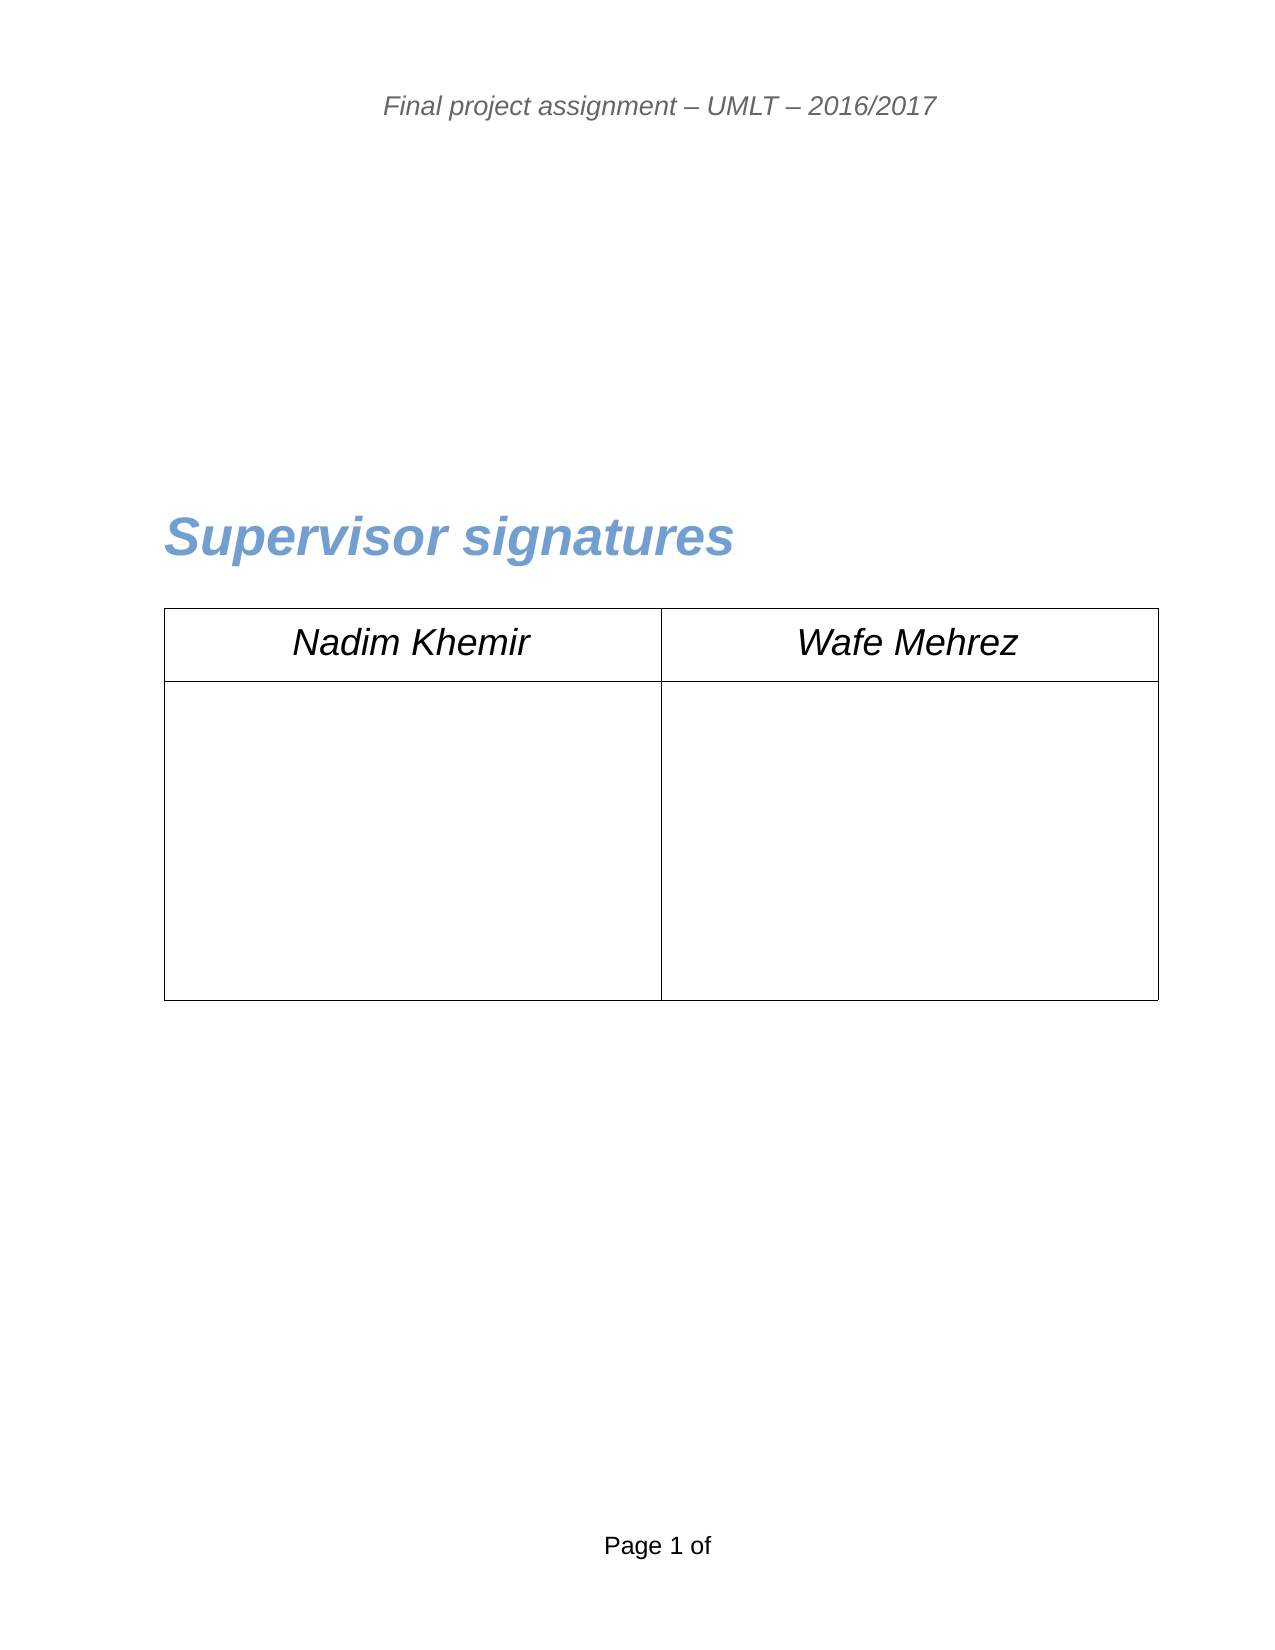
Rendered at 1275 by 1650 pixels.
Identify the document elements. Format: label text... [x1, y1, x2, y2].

table_cell [662, 682, 1158, 1000]
title Supervisor signatures [164, 504, 1158, 567]
table_header Wafe Mehrez [662, 609, 1158, 681]
table_header Nadim Khemir [165, 609, 661, 681]
table_cell [165, 682, 661, 1000]
